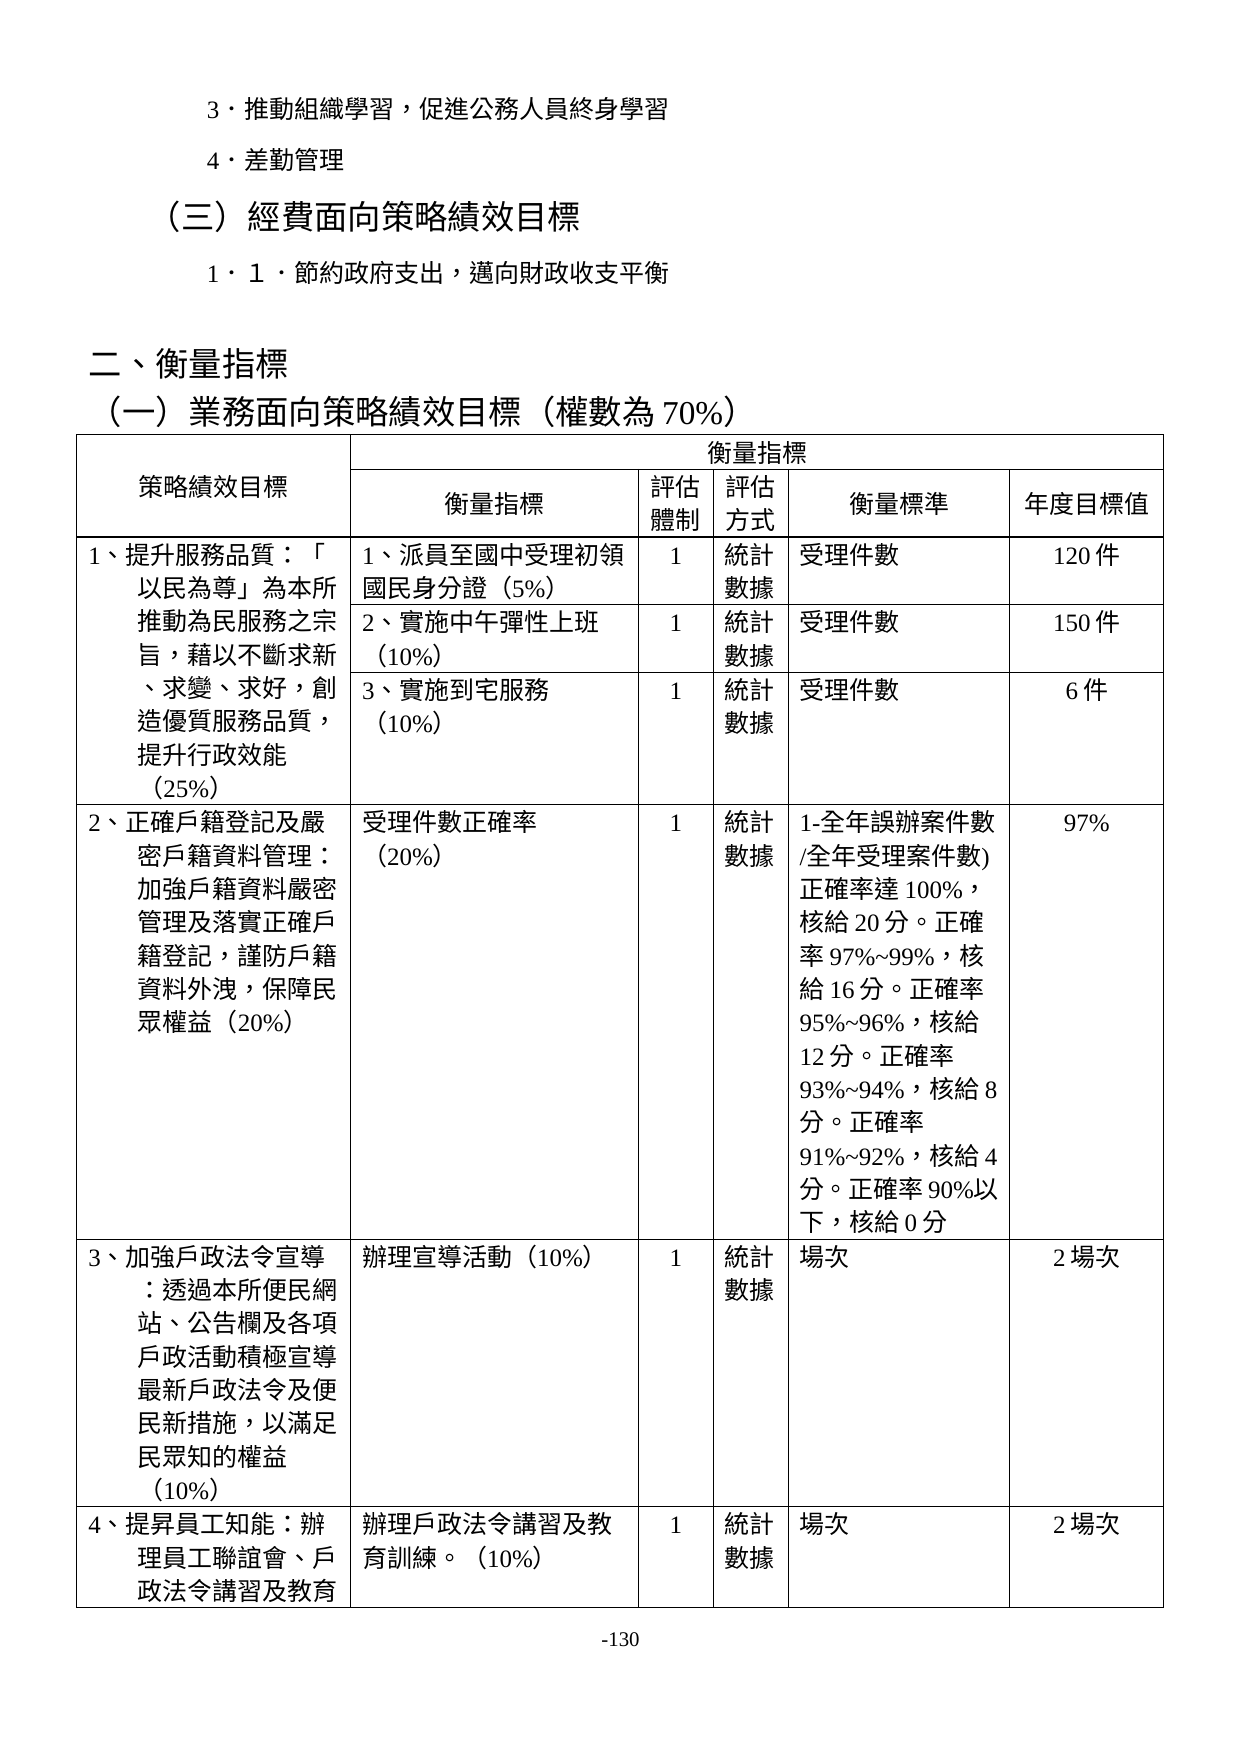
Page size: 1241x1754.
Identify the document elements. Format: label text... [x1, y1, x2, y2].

table_cell 衡量指標 [351, 470, 638, 536]
table_cell 2、實施中午彈性上班 （10%） [351, 605, 638, 672]
table_cell 3、實施到宅服務 （10%） [351, 673, 638, 804]
text 二、衡量指標 [88, 338, 1152, 386]
table_cell 評估體制 [639, 470, 713, 536]
table_cell 統計數據 [714, 673, 788, 804]
table_cell 150件 [1010, 605, 1163, 672]
table_cell 統計數據 [714, 1507, 788, 1607]
table_cell 1 [639, 1240, 713, 1506]
table_cell 受理件數 [789, 538, 1009, 604]
table_cell 統計數據 [714, 1240, 788, 1506]
table_cell 120件 [1010, 538, 1163, 604]
table_cell 1-全年誤辦案件數/全年受理案件數)正確率達100%，核給20分。正確率97%~99%，核給16分。正確率95%~96%，核給12分。正確率93%~94%，核給8分。正確率91%~92%，核給4分。正確率90%以下，核給0分 [789, 805, 1009, 1238]
table_cell 2場次 [1010, 1240, 1163, 1506]
table_cell 1 [639, 1507, 713, 1607]
table_cell 年度目標值 [1010, 470, 1163, 536]
table_cell 加強戶政法令宣導：透過本所便民網站、公告欄及各項戶政活動積極宣導最新戶政法令及便民新措施，以滿足民眾知的權益 （10%） [77, 1240, 350, 1506]
table_cell 辦理戶政法令講習及教育訓練。（10%） [351, 1507, 638, 1607]
table_cell 受理件數 [789, 605, 1009, 672]
list １．節約政府支出，邁向財政收支平衡 [207, 254, 1152, 290]
table_cell 統計數據 [714, 538, 788, 604]
table_cell 評估方式 [714, 470, 788, 536]
table_cell 統計數據 [714, 605, 788, 672]
text （三）經費面向策略績效目標 [148, 191, 1152, 239]
table_cell 衡量標準 [789, 470, 1009, 536]
table_cell 1 [639, 538, 713, 604]
list 差勤管理 [207, 140, 1152, 176]
table_cell 辦理宣導活動（10%） [351, 1240, 638, 1506]
table_cell 1、派員至國中受理初領國民身分證（5%） [351, 538, 638, 604]
table_header 策略績效目標 [77, 435, 350, 536]
table_cell 2場次 [1010, 1507, 1163, 1607]
table_header 衡量指標 [351, 435, 1163, 469]
table_cell 統計數據 [714, 805, 788, 1238]
table_cell 場次 [789, 1240, 1009, 1506]
table_cell 6件 [1010, 673, 1163, 804]
table_cell 97% [1010, 805, 1163, 1238]
table_cell 受理件數 [789, 673, 1009, 804]
list 推動組織學習，促進公務人員終身學習 [207, 89, 1152, 126]
table_cell 正確戶籍登記及嚴密戶籍資料管理：加強戶籍資料嚴密管理及落實正確戶籍登記，謹防戶籍資料外洩，保障民眾權益（20%） [77, 805, 350, 1238]
table_cell 1 [639, 605, 713, 672]
table_cell 場次 [789, 1507, 1009, 1607]
table_cell 1 [639, 805, 713, 1238]
text （一）業務面向策略績效目標（權數為70%） [88, 386, 1152, 434]
table_cell 提升服務品質：「以民為尊」為本所推動為民服務之宗旨，藉以不斷求新、求變、求好，創造優質服務品質，提升行政效能 （25%） [77, 538, 350, 804]
table_cell 受理件數正確率（20%） [351, 805, 638, 1238]
table_cell 1 [639, 673, 713, 804]
table_cell 提昇員工知能：辦理員工聯誼會、戶政法令講習及教育 [77, 1507, 350, 1607]
